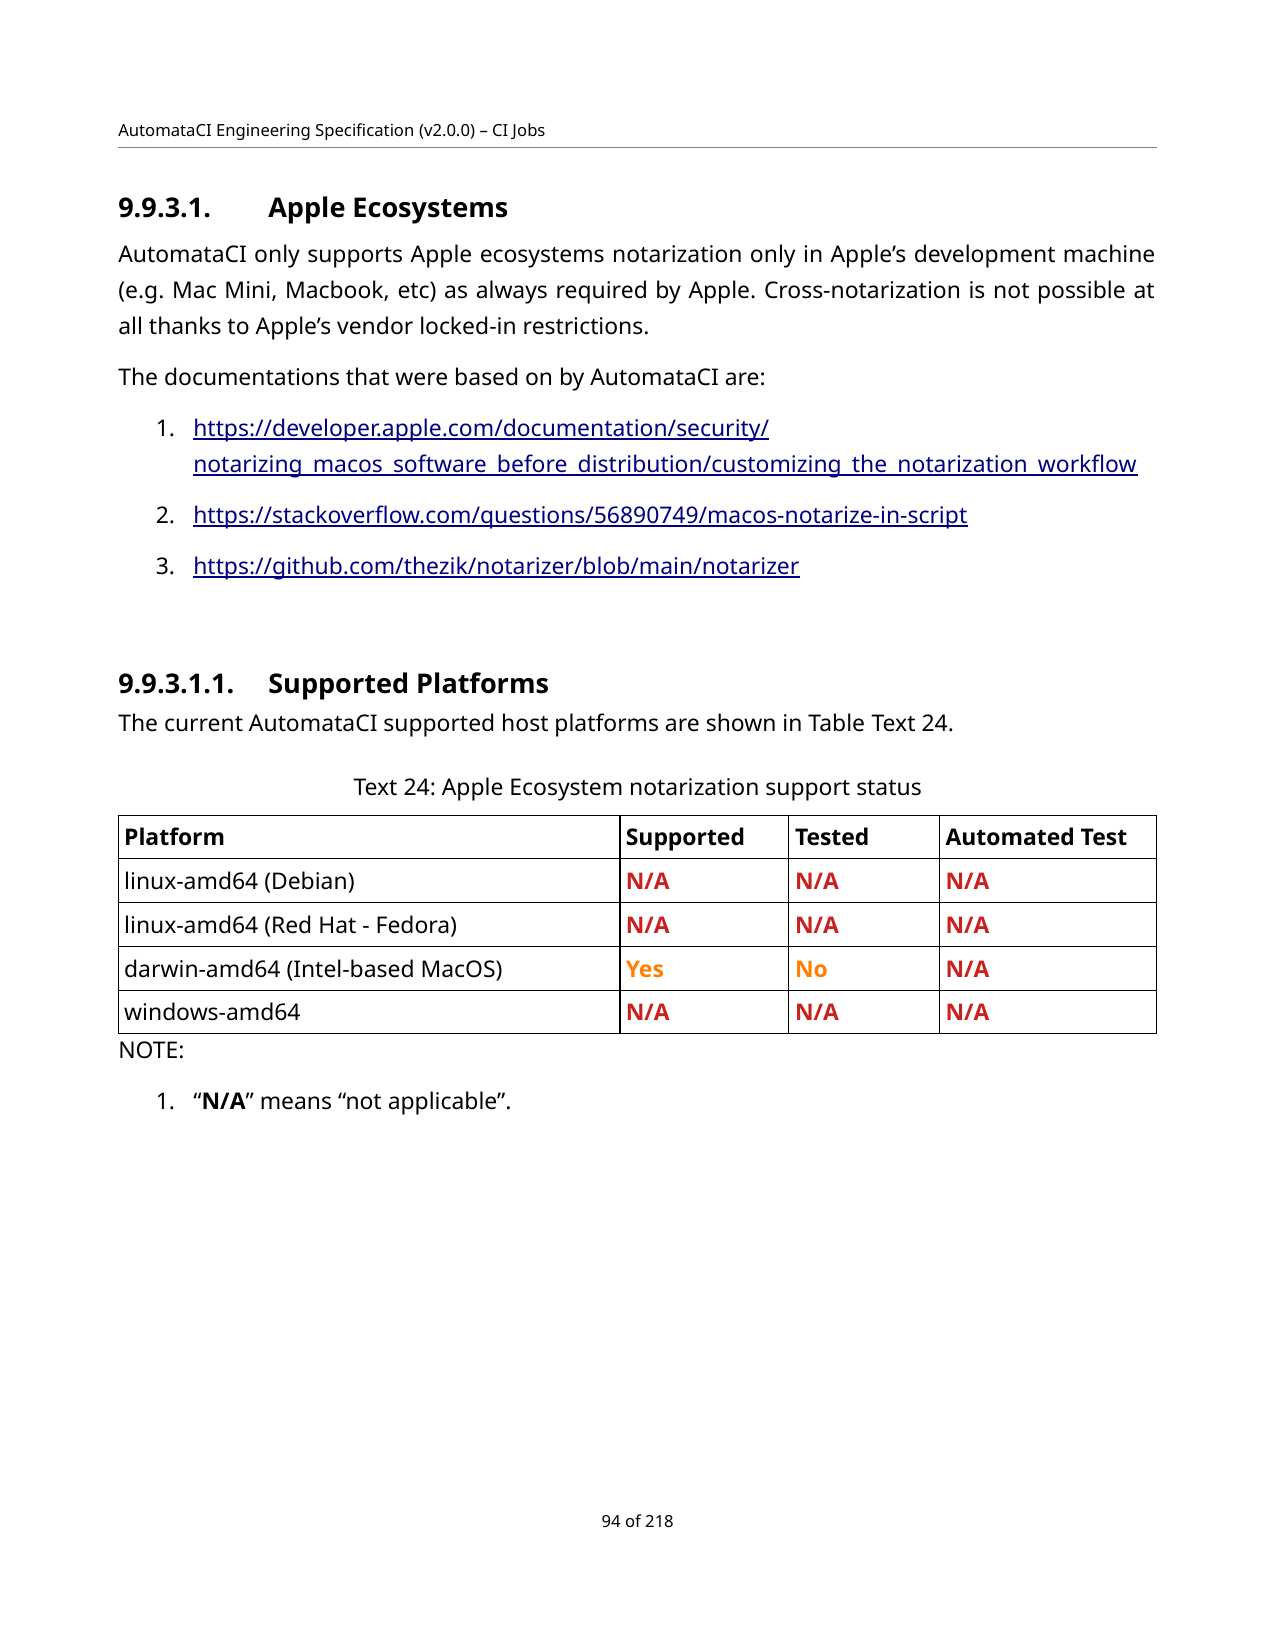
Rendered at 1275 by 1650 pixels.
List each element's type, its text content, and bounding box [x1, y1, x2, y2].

list https://stackoverflow.com/questions/56890749/macos-notarize-in-script [156, 499, 1157, 530]
table_cell windows-amd64 [119, 991, 619, 1033]
list https://developer.apple.com/documentation/security/notarizing_macos_software_before_distribution/customizing_the_notarization_workflow [156, 412, 1157, 479]
text The documentations that were based on by AutomataCI are: [118, 361, 1157, 392]
table_cell No [789, 947, 939, 989]
table_header Automated Test [940, 816, 1156, 858]
table_cell N/A [789, 903, 939, 946]
subtitle Apple Ecosystems [118, 189, 1157, 226]
table_cell N/A [940, 947, 1156, 989]
table_header Tested [789, 816, 939, 858]
table_cell darwin-amd64 (Intel-based MacOS) [119, 947, 619, 989]
text The current AutomataCI supported host platforms are shown in Table Text 24. [118, 707, 1157, 738]
text Text 24: Apple Ecosystem notarization support status [118, 771, 1157, 802]
table_cell N/A [621, 991, 788, 1033]
table_cell N/A [621, 903, 788, 946]
subtitle Supported Platforms [118, 664, 1157, 701]
table_cell N/A [789, 991, 939, 1033]
table_cell N/A [621, 859, 788, 902]
table_header Platform [119, 816, 619, 858]
table_cell linux-amd64 (Red Hat - Fedora) [119, 903, 619, 946]
table_header Supported [621, 816, 788, 858]
list “N/A” means “not applicable”. [156, 1085, 1157, 1116]
table_cell linux-amd64 (Debian) [119, 859, 619, 902]
text NOTE: [118, 1034, 1157, 1066]
table_cell N/A [940, 903, 1156, 946]
table_cell Yes [621, 947, 788, 989]
table_cell N/A [940, 991, 1156, 1033]
table_cell N/A [789, 859, 939, 902]
text AutomataCI only supports Apple ecosystems notarization only in Apple’s development machine (e.g. Mac Mini, Macbook, etc) as always required by Apple. Cross-notarization is not possible at all thanks to Apple’s vendor locked-in restrictions. [118, 238, 1157, 341]
table_cell N/A [940, 859, 1156, 902]
list https://github.com/thezik/notarizer/blob/main/notarizer [156, 550, 1157, 581]
